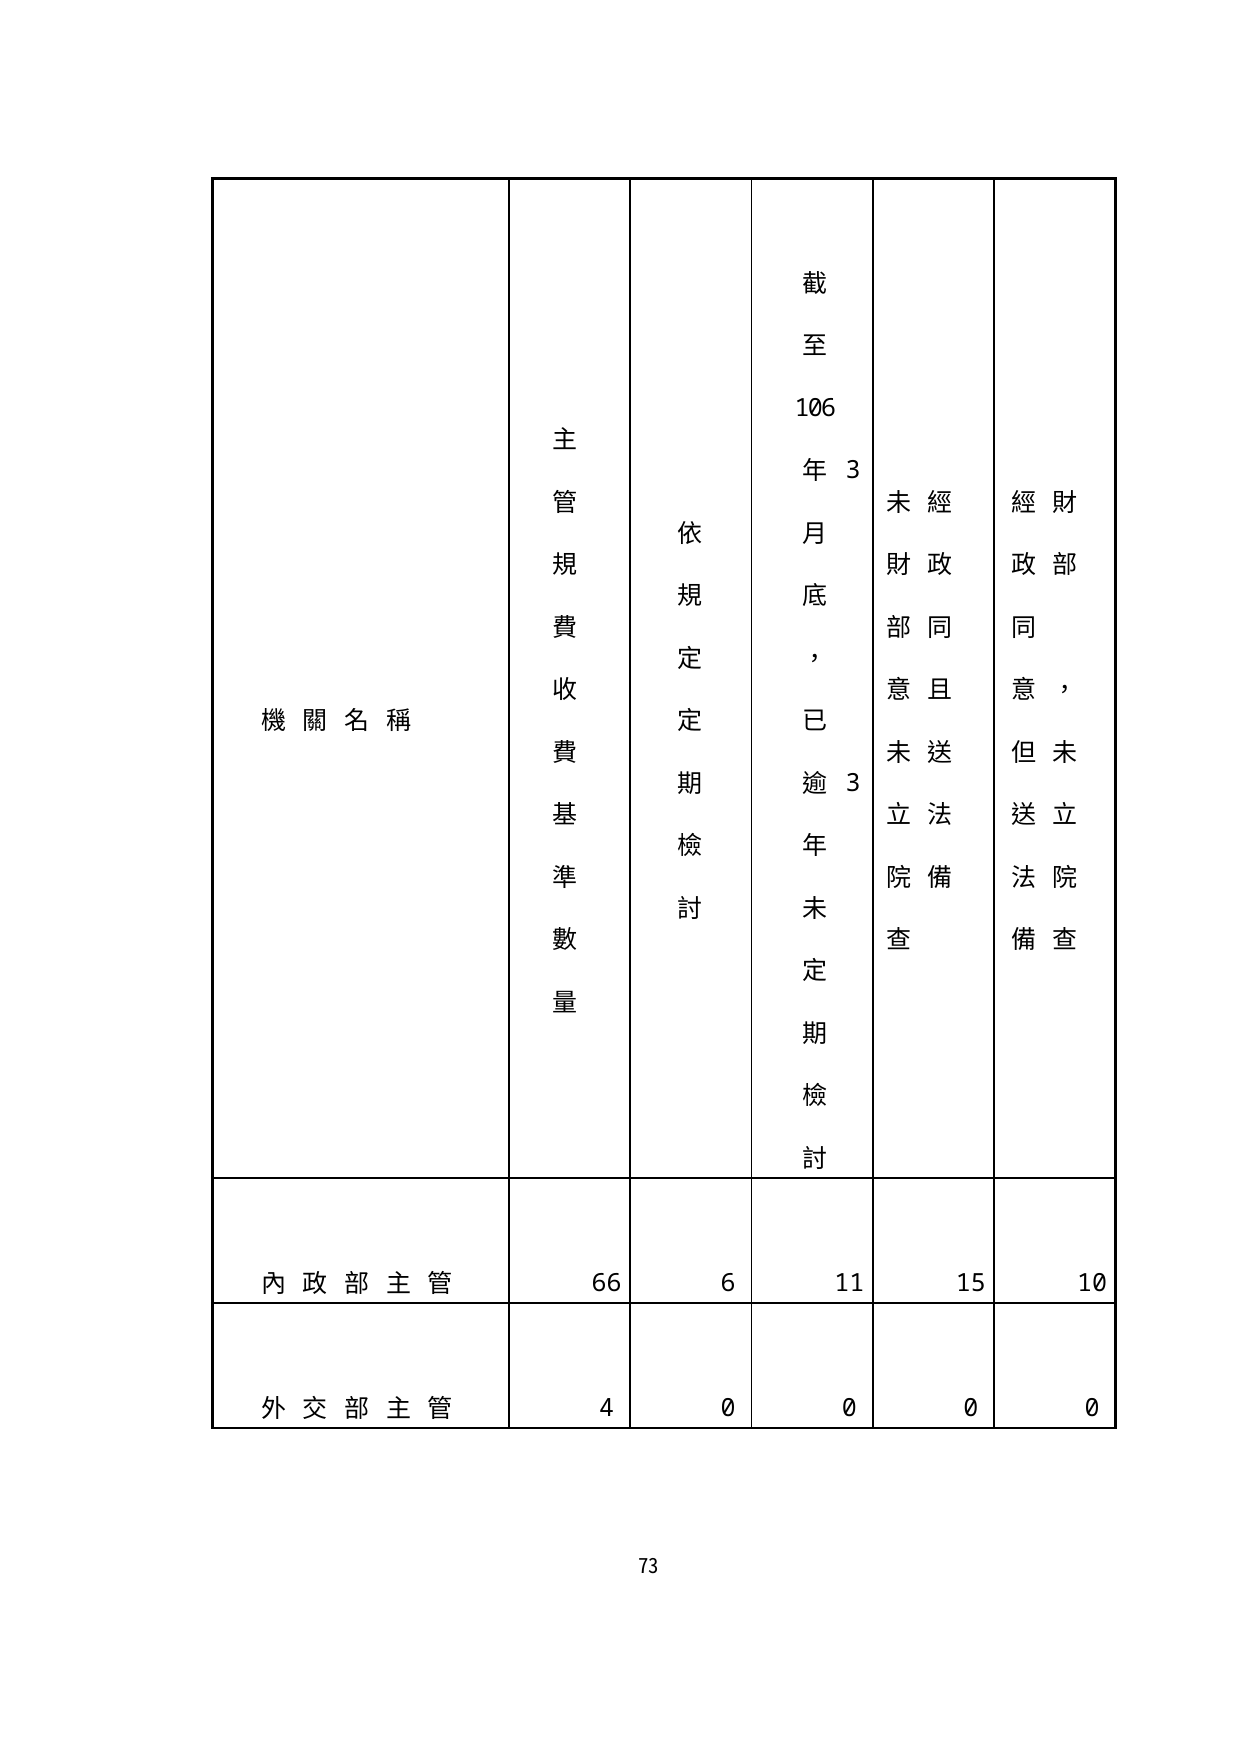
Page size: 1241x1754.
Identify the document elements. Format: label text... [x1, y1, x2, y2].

table_cell 外交部主管 [214, 1304, 508, 1427]
table_cell 內政部主管 [214, 1179, 508, 1302]
table_cell 6 [631, 1179, 751, 1302]
table_cell 10 [995, 1179, 1114, 1302]
table_header 機關名稱 [214, 180, 508, 1177]
table_header 經財政部同意，但未送立法院備查 [995, 180, 1114, 1177]
table_cell 66 [510, 1179, 629, 1302]
table_cell 15 [874, 1179, 993, 1302]
table_header 截至106年3月底，已逾3年未定期檢討 [752, 180, 872, 1177]
table_cell 11 [752, 1179, 872, 1302]
table_header 未經財政部同意且未送立法院備查 [874, 180, 993, 1177]
table_cell 0 [752, 1304, 872, 1427]
table_cell 0 [874, 1304, 993, 1427]
table_cell 0 [631, 1304, 751, 1427]
table_header 主管規費收費基準數量 [510, 180, 629, 1177]
table_cell 0 [995, 1304, 1114, 1427]
table_cell 4 [510, 1304, 629, 1427]
table_header 依規定定期檢討 [631, 180, 751, 1177]
